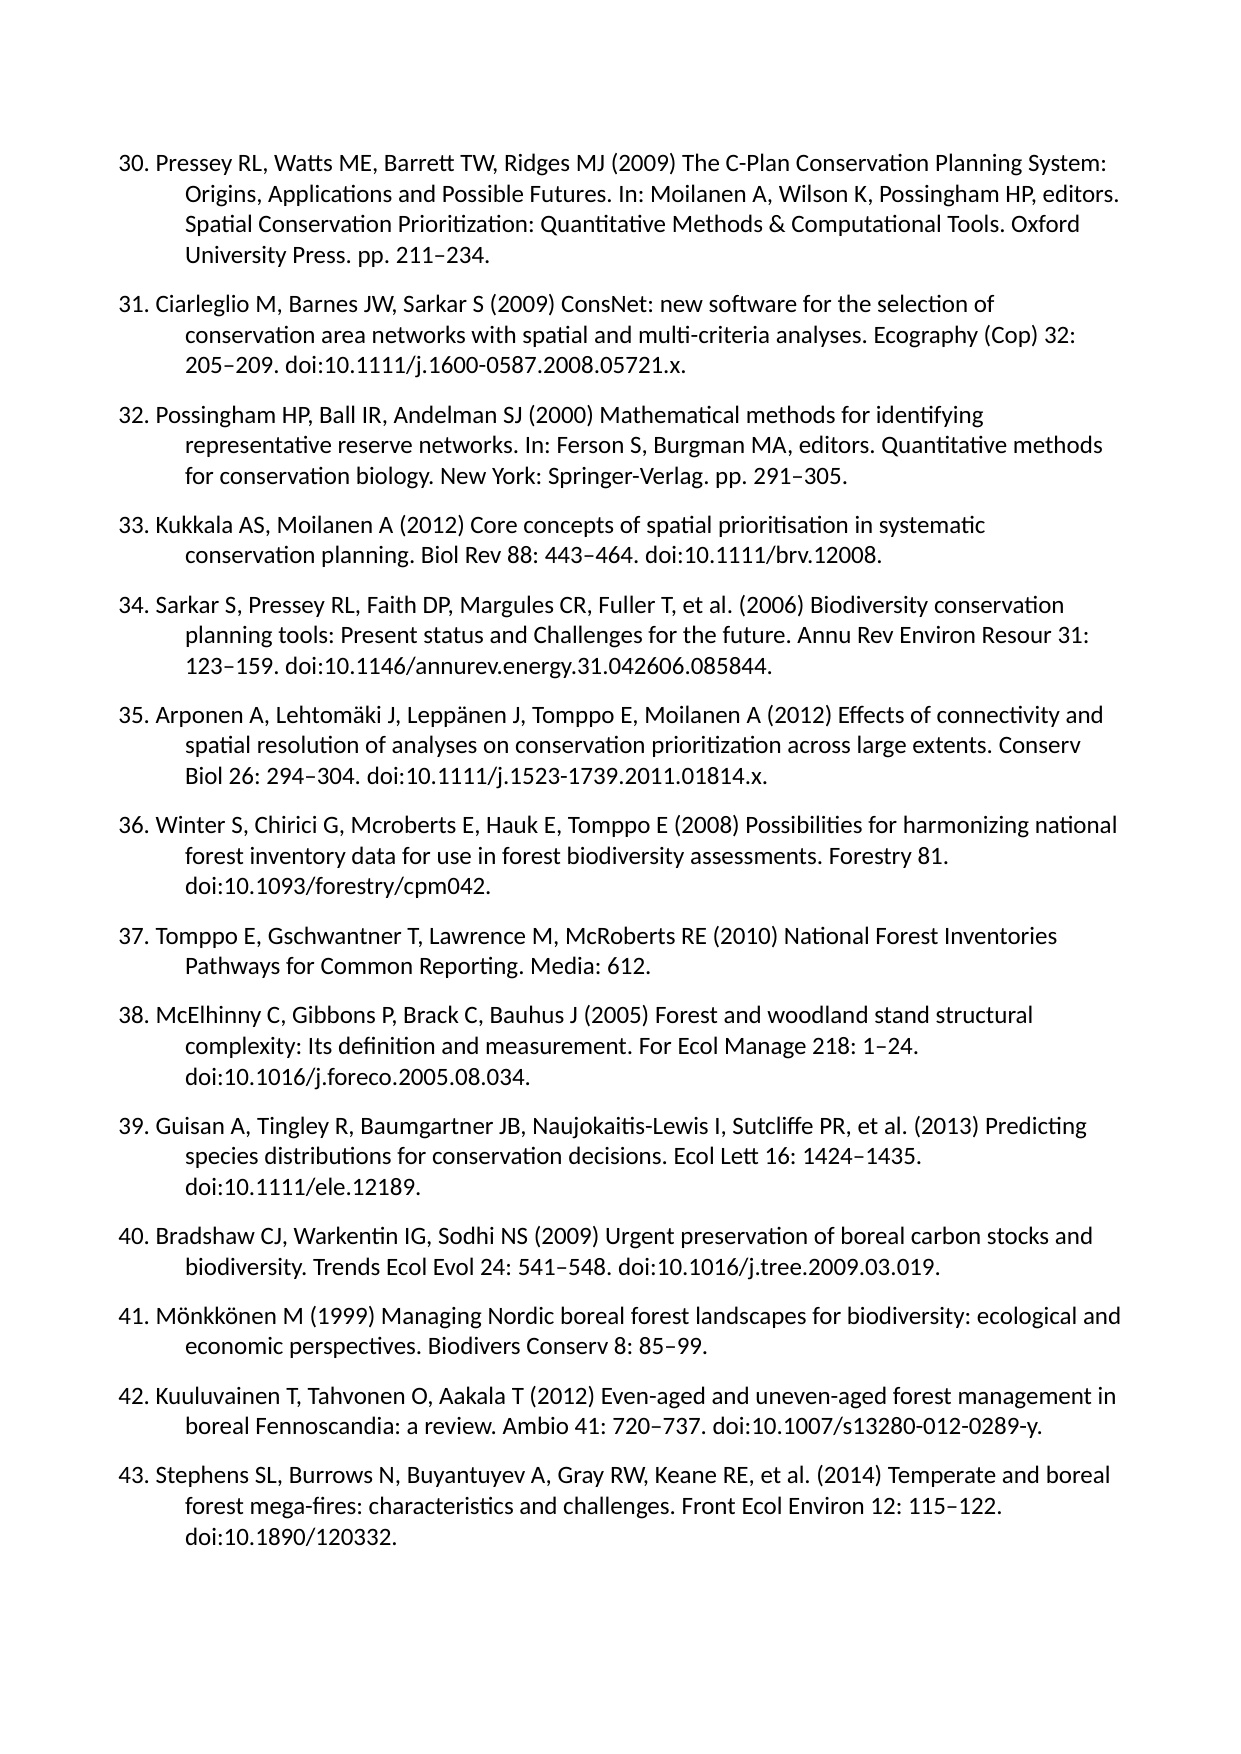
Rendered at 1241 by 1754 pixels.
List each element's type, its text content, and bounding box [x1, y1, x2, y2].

text 42. Kuuluvainen T, Tahvonen O, Aakala T (2012) Even-aged and uneven-aged forest management in boreal Fennoscandia: a review. Ambio 41: 720–737. doi:10.1007/s13280-012-0289-y. [118, 1380, 1122, 1441]
text 35. Arponen A, Lehtomäki J, Leppänen J, Tomppo E, Moilanen A (2012) Effects of connectivity and spatial resolution of analyses on conservation prioritization across large extents. Conserv Biol 26: 294–304. doi:10.1111/j.1523-1739.2011.01814.x. [118, 699, 1122, 791]
text 33. Kukkala AS, Moilanen A (2012) Core concepts of spatial prioritisation in systematic conservation planning. Biol Rev 88: 443–464. doi:10.1111/brv.12008. [118, 509, 1122, 570]
text 40. Bradshaw CJ, Warkentin IG, Sodhi NS (2009) Urgent preservation of boreal carbon stocks and biodiversity. Trends Ecol Evol 24: 541–548. doi:10.1016/j.tree.2009.03.019. [118, 1220, 1122, 1281]
text 38. McElhinny C, Gibbons P, Brack C, Bauhus J (2005) Forest and woodland stand structural complexity: Its definition and measurement. For Ecol Manage 218: 1–24. doi:10.1016/j.foreco.2005.08.034. [118, 999, 1122, 1091]
text 37. Tomppo E, Gschwantner T, Lawrence M, McRoberts RE (2010) National Forest Inventories Pathways for Common Reporting. Media: 612. [118, 920, 1122, 981]
text 39. Guisan A, Tingley R, Baumgartner JB, Naujokaitis-Lewis I, Sutcliffe PR, et al. (2013) Predicting species distributions for conservation decisions. Ecol Lett 16: 1424–1435. doi:10.1111/ele.12189. [118, 1110, 1122, 1201]
text 34. Sarkar S, Pressey RL, Faith DP, Margules CR, Fuller T, et al. (2006) Biodiversity conservation planning tools: Present status and Challenges for the future. Annu Rev Environ Resour 31: 123–159. doi:10.1146/annurev.energy.31.042606.085844. [118, 589, 1122, 680]
text 41. Mönkkönen M (1999) Managing Nordic boreal forest landscapes for biodiversity: ecological and economic perspectives. Biodivers Conserv 8: 85–99. [118, 1300, 1122, 1361]
text 32. Possingham HP, Ball IR, Andelman SJ (2000) Mathematical methods for identifying representative reserve networks. In: Ferson S, Burgman MA, editors. Quantitative methods for conservation biology. New York: Springer-Verlag. pp. 291–305. [118, 399, 1122, 490]
text 36. Winter S, Chirici G, Mcroberts E, Hauk E, Tomppo E (2008) Possibilities for harmonizing national forest inventory data for use in forest biodiversity assessments. Forestry 81. doi:10.1093/forestry/cpm042. [118, 809, 1122, 901]
text 31. Ciarleglio M, Barnes JW, Sarkar S (2009) ConsNet: new software for the selection of conservation area networks with spatial and multi-criteria analyses. Ecography (Cop) 32: 205–209. doi:10.1111/j.1600-0587.2008.05721.x. [118, 288, 1122, 380]
text 30. Pressey RL, Watts ME, Barrett TW, Ridges MJ (2009) The C-Plan Conservation Planning System: Origins, Applications and Possible Futures. In: Moilanen A, Wilson K, Possingham HP, editors. Spatial Conservation Prioritization: Quantitative Methods & Computational Tools. Oxford University Press. pp. 211–234. [118, 148, 1122, 270]
text 43. Stephens SL, Burrows N, Buyantuyev A, Gray RW, Keane RE, et al. (2014) Temperate and boreal forest mega-fires: characteristics and challenges. Front Ecol Environ 12: 115–122. doi:10.1890/120332. [118, 1459, 1122, 1551]
